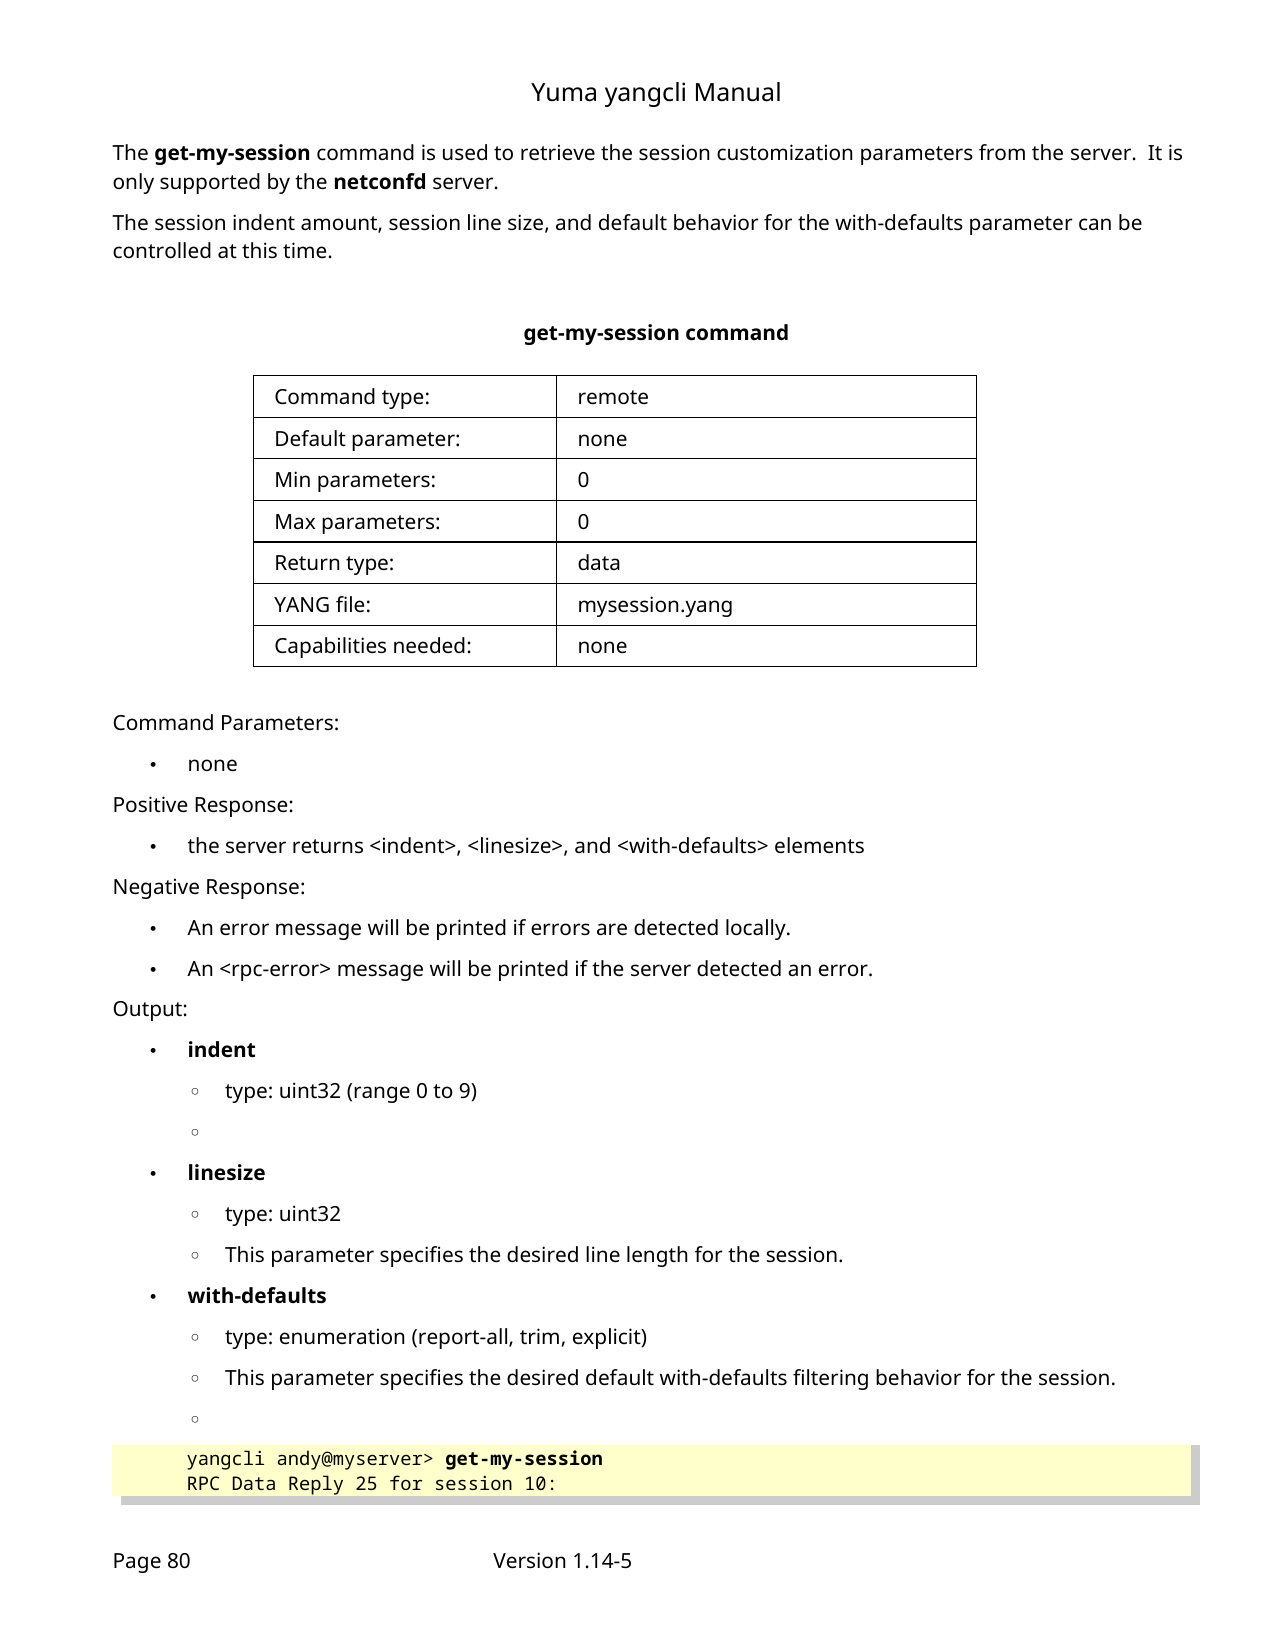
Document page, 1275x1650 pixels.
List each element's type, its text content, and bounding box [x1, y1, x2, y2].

list An error message will be printed if errors are detected locally. [150, 913, 1200, 941]
table_cell Default parameter: [254, 418, 556, 458]
table_header remote [557, 376, 976, 417]
list the server returns <indent>, <linesize>, and <with-defaults> elements [150, 831, 1200, 859]
list none [150, 749, 1200, 777]
list with-defaults [150, 1281, 1200, 1309]
table_cell Return type: [254, 543, 556, 583]
text The session indent amount, session line size, and default behavior for the with-defaults parameter can be controlled at this time. [112, 208, 1200, 265]
text Output: [112, 994, 1200, 1023]
text Command Parameters: [112, 708, 1200, 736]
table_cell none [557, 418, 976, 458]
text yangcli andy@myserver> get-my-session [112, 1445, 1191, 1470]
list linesize [150, 1158, 1200, 1187]
table_cell mysession.yang [557, 584, 976, 624]
table_cell data [557, 543, 976, 583]
list type: uint32 [187, 1199, 1200, 1228]
table_cell 0 [557, 501, 976, 541]
table_cell Min parameters: [254, 459, 556, 500]
table_cell 0 [557, 459, 976, 500]
list This parameter specifies the desired default with-defaults filtering behavior for the session. [187, 1363, 1200, 1391]
text Positive Response: [112, 790, 1200, 818]
table_header Command type: [254, 376, 556, 417]
list type: enumeration (report-all, trim, explicit) [187, 1322, 1200, 1351]
table_cell Capabilities needed: [254, 626, 556, 666]
table_cell YANG file: [254, 584, 556, 624]
subtitle get-my-session command [127, 318, 1185, 347]
table_cell none [557, 626, 976, 666]
list An <rpc-error> message will be printed if the server detected an error. [150, 954, 1200, 982]
list indent [150, 1036, 1200, 1064]
list type: uint32 (range 0 to 9) [187, 1076, 1200, 1105]
table_cell Max parameters: [254, 501, 556, 541]
list This parameter specifies the desired line length for the session. [187, 1240, 1200, 1269]
text The get-my-session command is used to retrieve the session customization parameters from the server. It is only supported by the netconfd server. [112, 138, 1200, 195]
text Negative Response: [112, 872, 1200, 900]
text RPC Data Reply 25 for session 10: [112, 1470, 1191, 1496]
